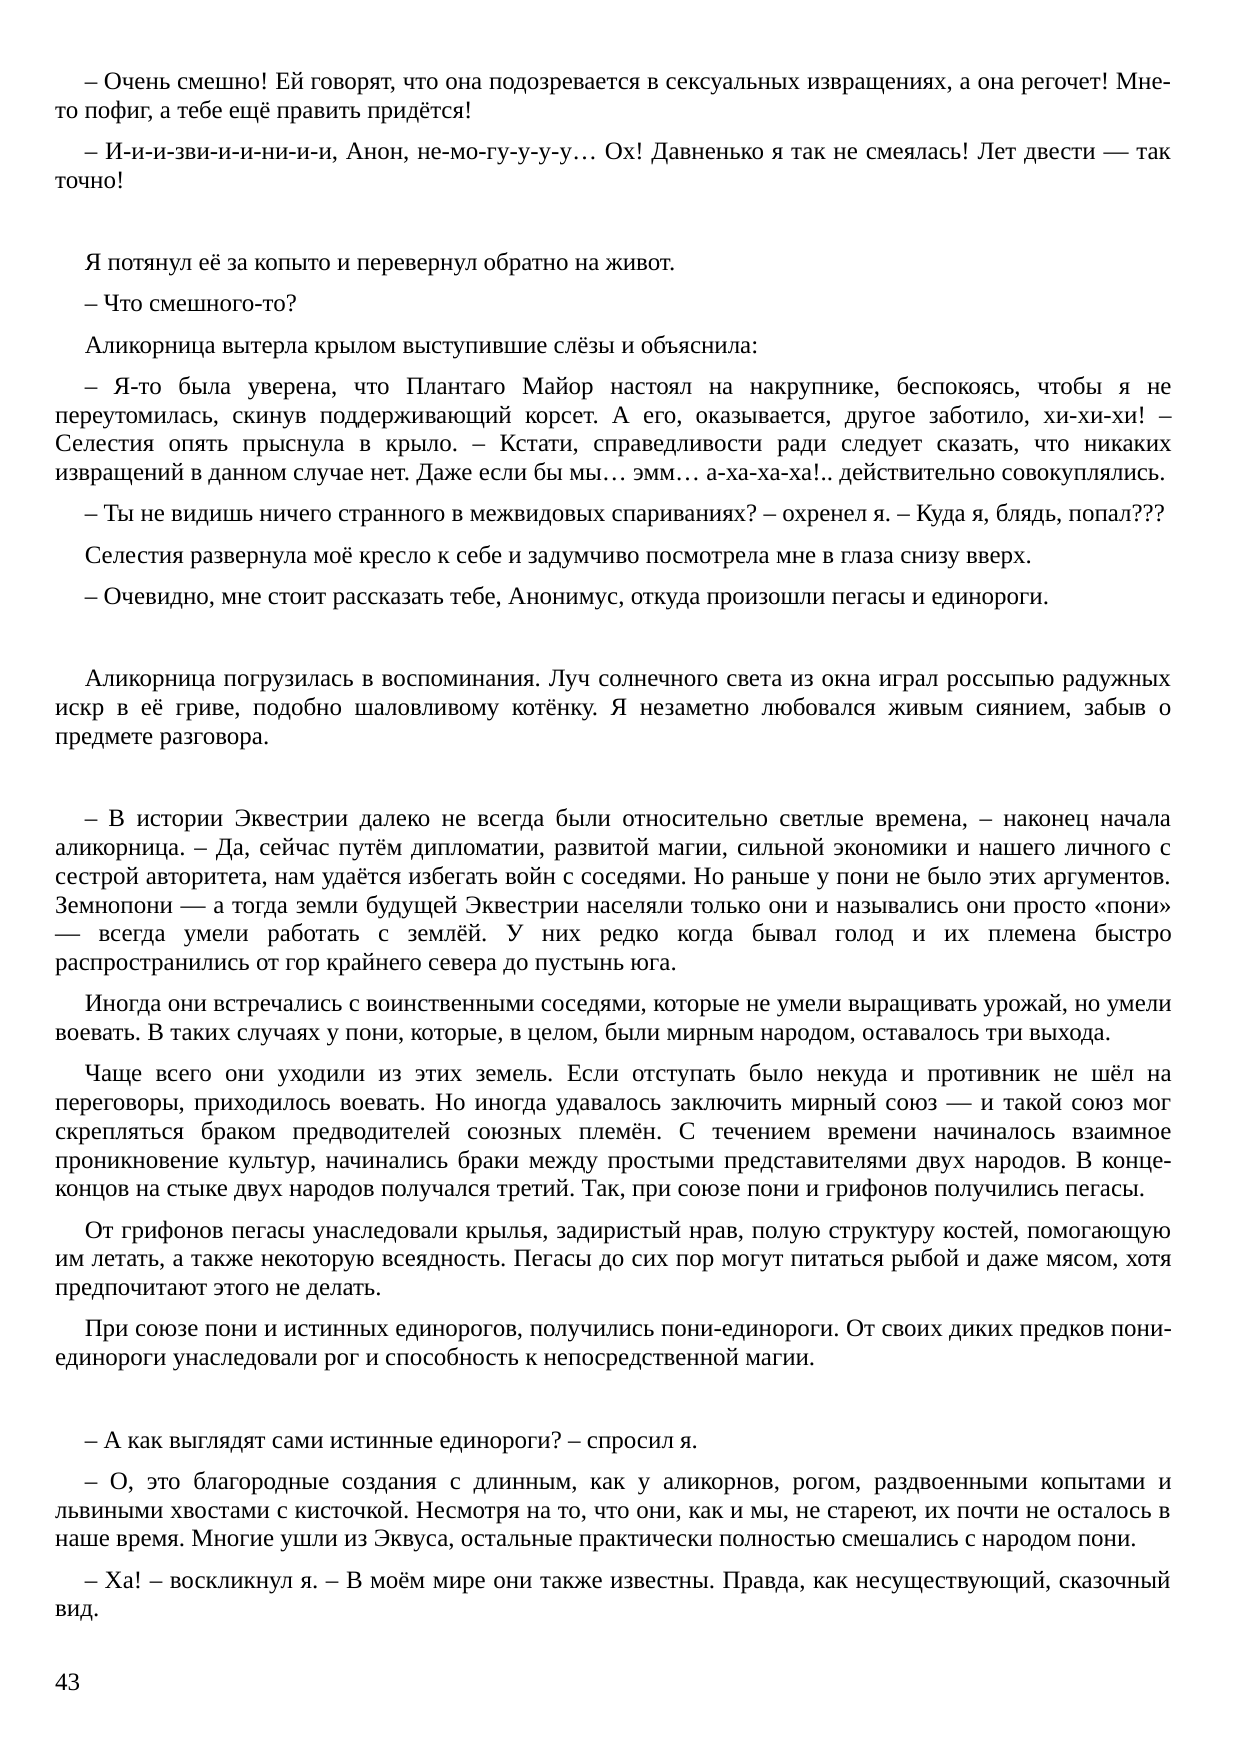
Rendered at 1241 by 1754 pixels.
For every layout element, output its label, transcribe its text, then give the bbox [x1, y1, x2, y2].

text – И-и-и-зви-и-и-ни-и-и, Анон, не-мо-гу-у-у-у… Ох! Давненько я так не смеялась! Лет двести — так точно! [55, 136, 1173, 193]
text – В истории Эквестрии далеко не всегда были относительно светлые времена, – наконец начала аликорница. – Да, сейчас путём дипломатии, развитой магии, сильной экономики и нашего личного с сестрой авторитета, нам удаётся избегать войн с соседями. Но раньше у пони не было этих аргументов. Земнопони — а тогда земли будущей Эквестрии населяли только они и назывались они просто «пони» — всегда умели работать с землёй. У них редко когда бывал голод и их племена быстро распространились от гор крайнего севера до пустынь юга. [55, 803, 1173, 976]
text Селестия развернула моё кресло к себе и задумчиво посмотрела мне в глаза снизу вверх. [55, 540, 1173, 568]
text – Очень смешно! Ей говорят, что она подозревается в сексуальных извращениях, а она регочет! Мне-то пофиг, а тебе ещё править придётся! [55, 66, 1173, 123]
text Я потянул её за копыто и перевернул обратно на живот. [55, 247, 1173, 276]
text Аликорница вытерла крылом выступившие слёзы и объяснила: [55, 330, 1173, 358]
text – Я-то была уверена, что Плантаго Майор настоял на накрупнике, беспокоясь, чтобы я не переутомилась, скинув поддерживающий корсет. А его, оказывается, другое заботило, хи-хи-хи! – Селестия опять прыснула в крыло. – Кстати, справедливости ради следует сказать, что никаких извращений в данном случае нет. Даже если бы мы… эмм… а-ха-ха-ха!.. действительно совокуплялись. [55, 371, 1173, 486]
text – Что смешного-то? [55, 288, 1173, 317]
text – Очевидно, мне стоит рассказать тебе, Анонимус, откуда произошли пегасы и единороги. [55, 581, 1173, 610]
text Аликорница погрузилась в воспоминания. Луч солнечного света из окна играл россыпью радужных искр в её гриве, подобно шаловливому котёнку. Я незаметно любовался живым сиянием, забыв о предмете разговора. [55, 663, 1173, 750]
text При союзе пони и истинных единорогов, получились пони-единороги. От своих диких предков пони-единороги унаследовали рог и способность к непосредственной магии. [55, 1313, 1173, 1371]
text Чаще всего они уходили из этих земель. Если отступать было некуда и противник не шёл на переговоры, приходилось воевать. Но иногда удавалось заключить мирный союз — и такой союз мог скрепляться браком предводителей союзных племён. С течением времени начиналось взаимное проникновение культур, начинались браки между простыми представителями двух народов. В конце-концов на стыке двух народов получался третий. Так, при союзе пони и грифонов получились пегасы. [55, 1058, 1173, 1202]
text – О, это благородные создания с длинным, как у аликорнов, рогом, раздвоенными копытами и львиными хвостами с кисточкой. Несмотря на то, что они, как и мы, не стареют, их почти не осталось в наше время. Многие ушли из Эквуса, остальные практически полностью смешались с народом пони. [55, 1466, 1173, 1552]
text От грифонов пегасы унаследовали крылья, задиристый нрав, полую структуру костей, помогающую им летать, а также некоторую всеядность. Пегасы до сих пор могут питаться рыбой и даже мясом, хотя предпочитают этого не делать. [55, 1215, 1173, 1301]
text – Ха! – воскликнул я. – В моём мире они также известны. Правда, как несуществующий, сказочный вид. [55, 1565, 1173, 1622]
text – Ты не видишь ничего странного в межвидовых спариваниях? – охренел я. – Куда я, блядь, попал??? [55, 498, 1173, 527]
text Иногда они встречались с воинственными соседями, которые не умели выращивать урожай, но умели воевать. В таких случаях у пони, которые, в целом, были мирным народом, оставалось три выхода. [55, 988, 1173, 1046]
text – А как выглядят сами истинные единороги? – спросил я. [55, 1425, 1173, 1453]
